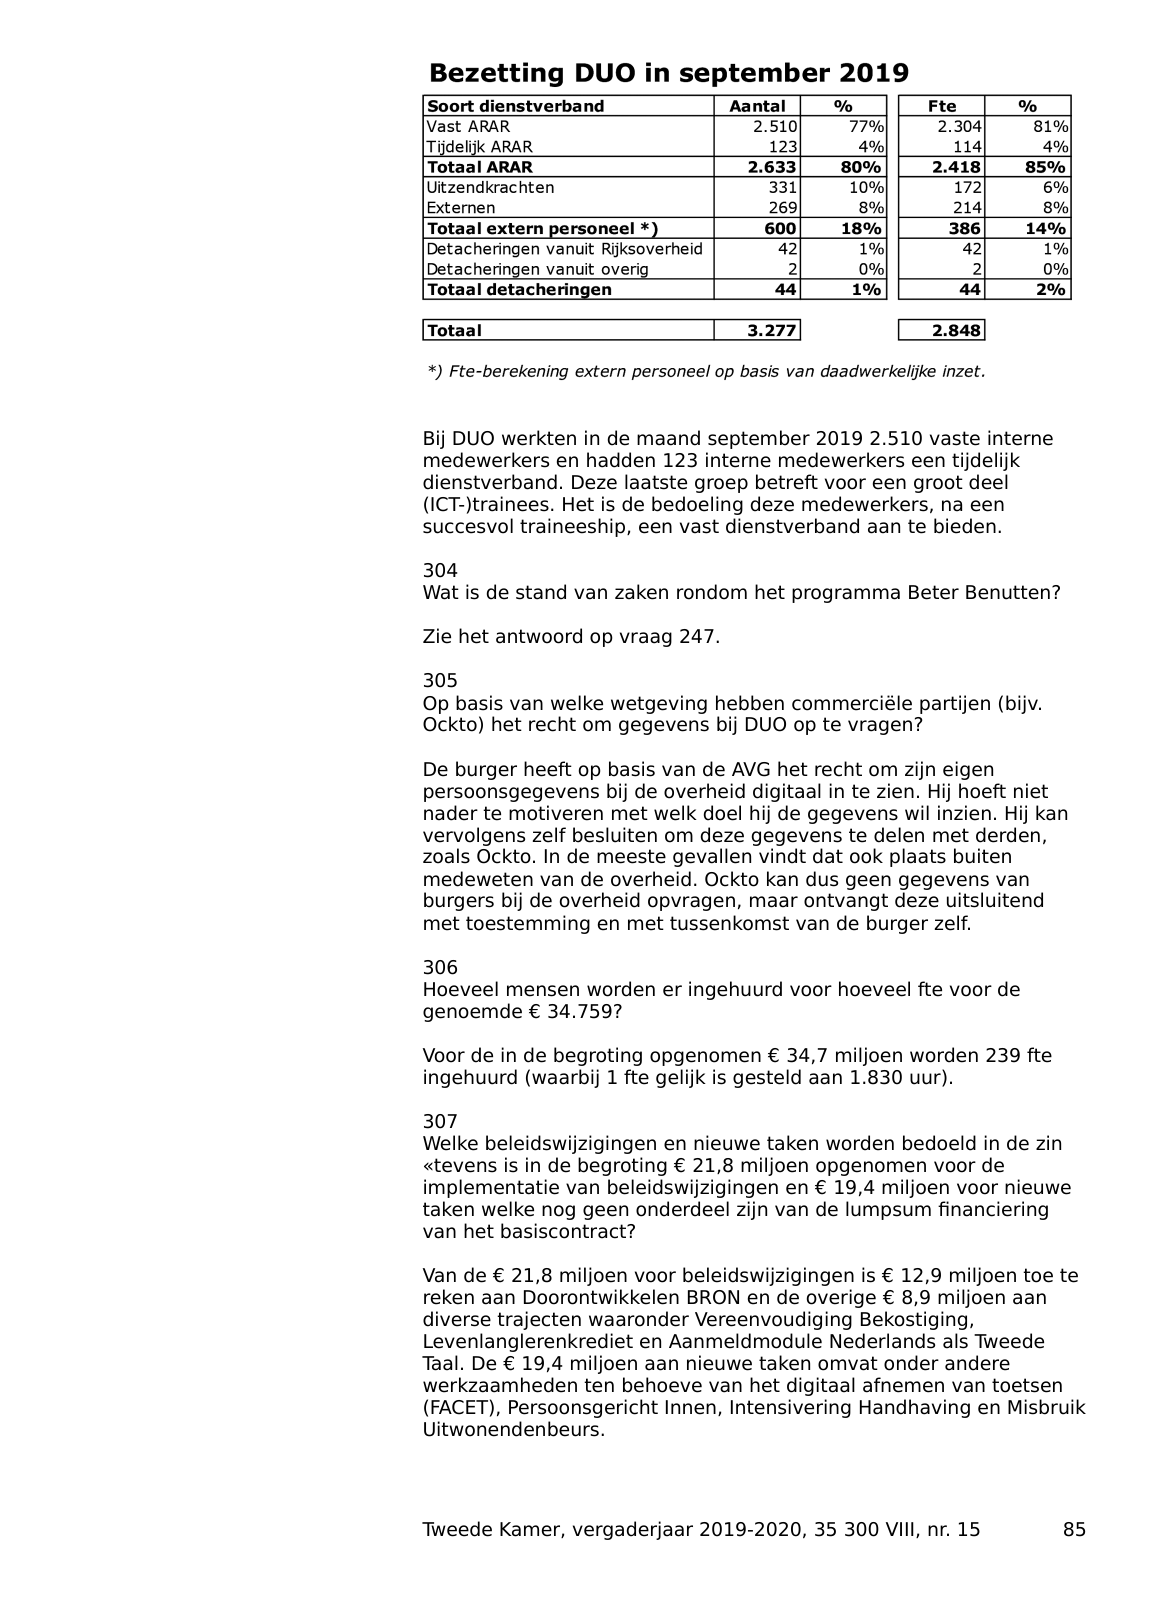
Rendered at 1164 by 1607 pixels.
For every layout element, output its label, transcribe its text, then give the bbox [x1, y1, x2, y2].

text Zie het antwoord op vraag 247. [422, 626, 1087, 648]
text 304 [422, 560, 1087, 582]
text Welke beleidswijzigingen en nieuwe taken worden bedoeld in de zin «tevens is in de begroting € 21,8 miljoen opgenomen voor de implementatie van beleidswijzigingen en € 19,4 miljoen voor nieuwe taken welke nog geen onderdeel zijn van de lumpsum financiering van het basiscontract? [422, 1133, 1087, 1243]
text 307 [422, 1111, 1087, 1133]
text Voor de in de begroting opgenomen € 34,7 miljoen worden 239 fte ingehuurd (waarbij 1 fte gelijk is gesteld aan 1.830 uur). [422, 1045, 1087, 1089]
text Wat is de stand van zaken rondom het programma Beter Benutten? [422, 582, 1087, 604]
text Van de € 21,8 miljoen voor beleidswijzigingen is € 12,9 miljoen toe te reken aan Doorontwikkelen BRON en de overige € 8,9 miljoen aan diverse trajecten waaronder Vereenvoudiging Bekostiging, Levenlanglerenkrediet en Aanmeldmodule Nederlands als Tweede Taal. De € 19,4 miljoen aan nieuwe taken omvat onder andere werkzaamheden ten behoeve van het digitaal afnemen van toetsen (FACET), Persoonsgericht Innen, Intensivering Handhaving en Misbruik Uitwonendenbeurs. [422, 1265, 1087, 1441]
text Op basis van welke wetgeving hebben commerciële partijen (bijv. Ockto) het recht om gegevens bij DUO op te vragen? [422, 692, 1087, 736]
text Hoeveel mensen worden er ingehuurd voor hoeveel fte voor de genoemde € 34.759? [422, 978, 1087, 1022]
text 305 [422, 670, 1087, 692]
text Bij DUO werkten in de maand september 2019 2.510 vaste interne medewerkers en hadden 123 interne medewerkers een tijdelijk dienstverband. Deze laatste groep betreft voor een groot deel (ICT-)trainees. Het is de bedoeling deze medewerkers, na een succesvol traineeship, een vast dienstverband aan te bieden. [422, 428, 1087, 538]
picture [422, 59, 1072, 384]
text De burger heeft op basis van de AVG het recht om zijn eigen persoonsgegevens bij de overheid digitaal in te zien. Hij hoeft niet nader te motiveren met welk doel hij de gegevens wil inzien. Hij kan vervolgens zelf besluiten om deze gegevens te delen met derden, zoals Ockto. In de meeste gevallen vindt dat ook plaats buiten medeweten van de overheid. Ockto kan dus geen gegevens van burgers bij de overheid opvragen, maar ontvangt deze uitsluitend met toestemming en met tussenkomst van de burger zelf. [422, 758, 1087, 934]
text 306 [422, 957, 1087, 978]
